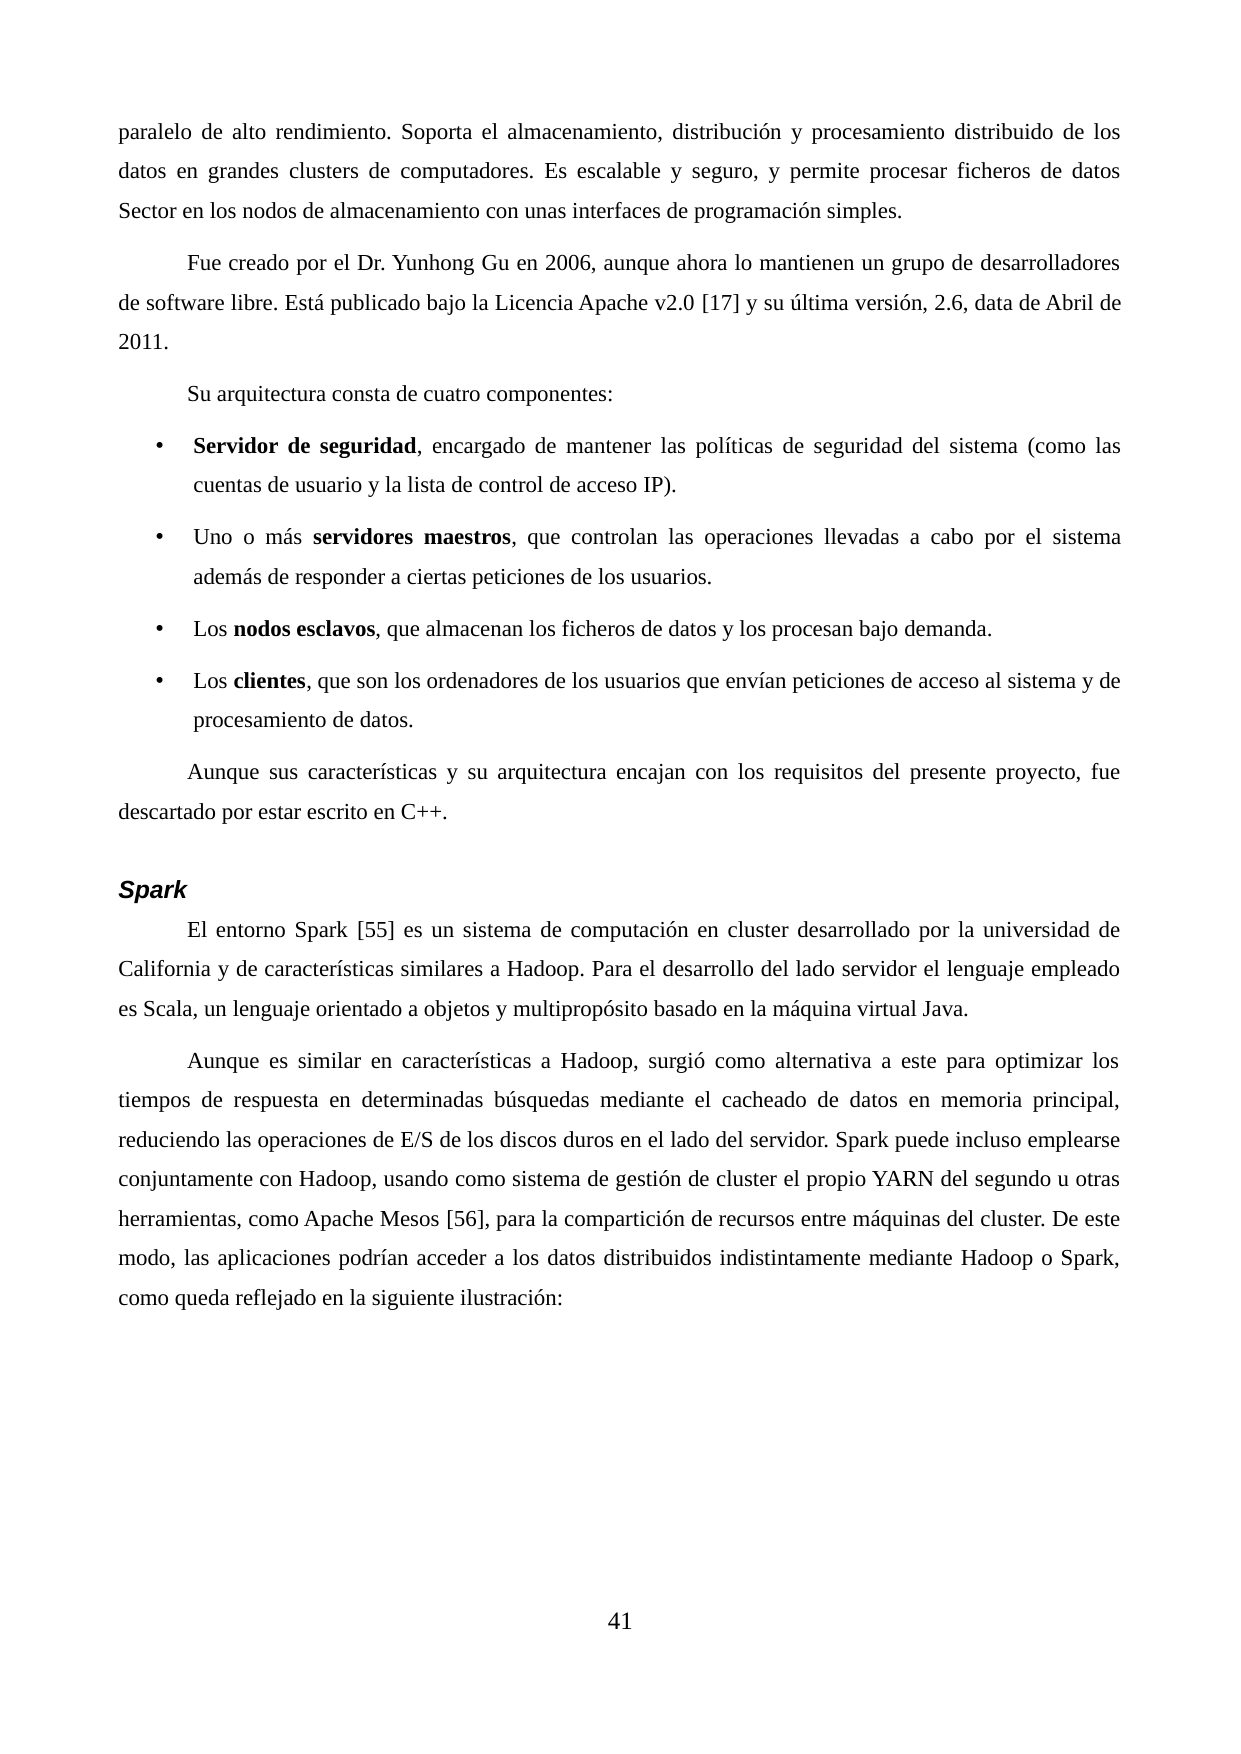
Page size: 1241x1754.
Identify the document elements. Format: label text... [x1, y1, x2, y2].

subtitle Spark [118, 875, 1122, 903]
text El entorno Spark [55] es un sistema de computación en cluster desarrollado por la universidad de California y de características similares a Hadoop. Para el desarrollo del lado servidor el lenguaje empleado es Scala, un lenguaje orientado a objetos y multipropósito basado en la máquina virtual Java. [118, 916, 1122, 1021]
list Los clientes, que son los ordenadores de los usuarios que envían peticiones de acceso al sistema y de procesamiento de datos. [156, 667, 1122, 733]
list Los nodos esclavos, que almacenan los ficheros de datos y los procesan bajo demanda. [156, 615, 1122, 641]
text Aunque sus características y su arquitectura encajan con los requisitos del presente proyecto, fue descartado por estar escrito en C++. [118, 758, 1122, 824]
text Su arquitectura consta de cuatro componentes: [118, 380, 1122, 406]
list Servidor de seguridad, encargado de mantener las políticas de seguridad del sistema (como las cuentas de usuario y la lista de control de acceso IP). [156, 432, 1122, 498]
text Fue creado por el Dr. Yunhong Gu en 2006, aunque ahora lo mantienen un grupo de desarrolladores de software libre. Está publicado bajo la Licencia Apache v2.0 [17] y su última versión, 2.6, data de Abril de 2011. [118, 249, 1122, 354]
text paralelo de alto rendimiento. Soporta el almacenamiento, distribución y procesamiento distribuido de los datos en grandes clusters de computadores. Es escalable y seguro, y permite procesar ficheros de datos Sector en los nodos de almacenamiento con unas interfaces de programación simples. [118, 118, 1122, 223]
list Uno o más servidores maestros, que controlan las operaciones llevadas a cabo por el sistema además de responder a ciertas peticiones de los usuarios. [156, 523, 1122, 589]
text Aunque es similar en características a Hadoop, surgió como alternativa a este para optimizar los tiempos de respuesta en determinadas búsquedas mediante el cacheado de datos en memoria principal, reduciendo las operaciones de E/S de los discos duros en el lado del servidor. Spark puede incluso emplearse conjuntamente con Hadoop, usando como sistema de gestión de cluster el propio YARN del segundo u otras herramientas, como Apache Mesos [56], para la compartición de recursos entre máquinas del cluster. De este modo, las aplicaciones podrían acceder a los datos distribuidos indistintamente mediante Hadoop o Spark, como queda reflejado en la siguiente ilustración: [118, 1047, 1122, 1310]
